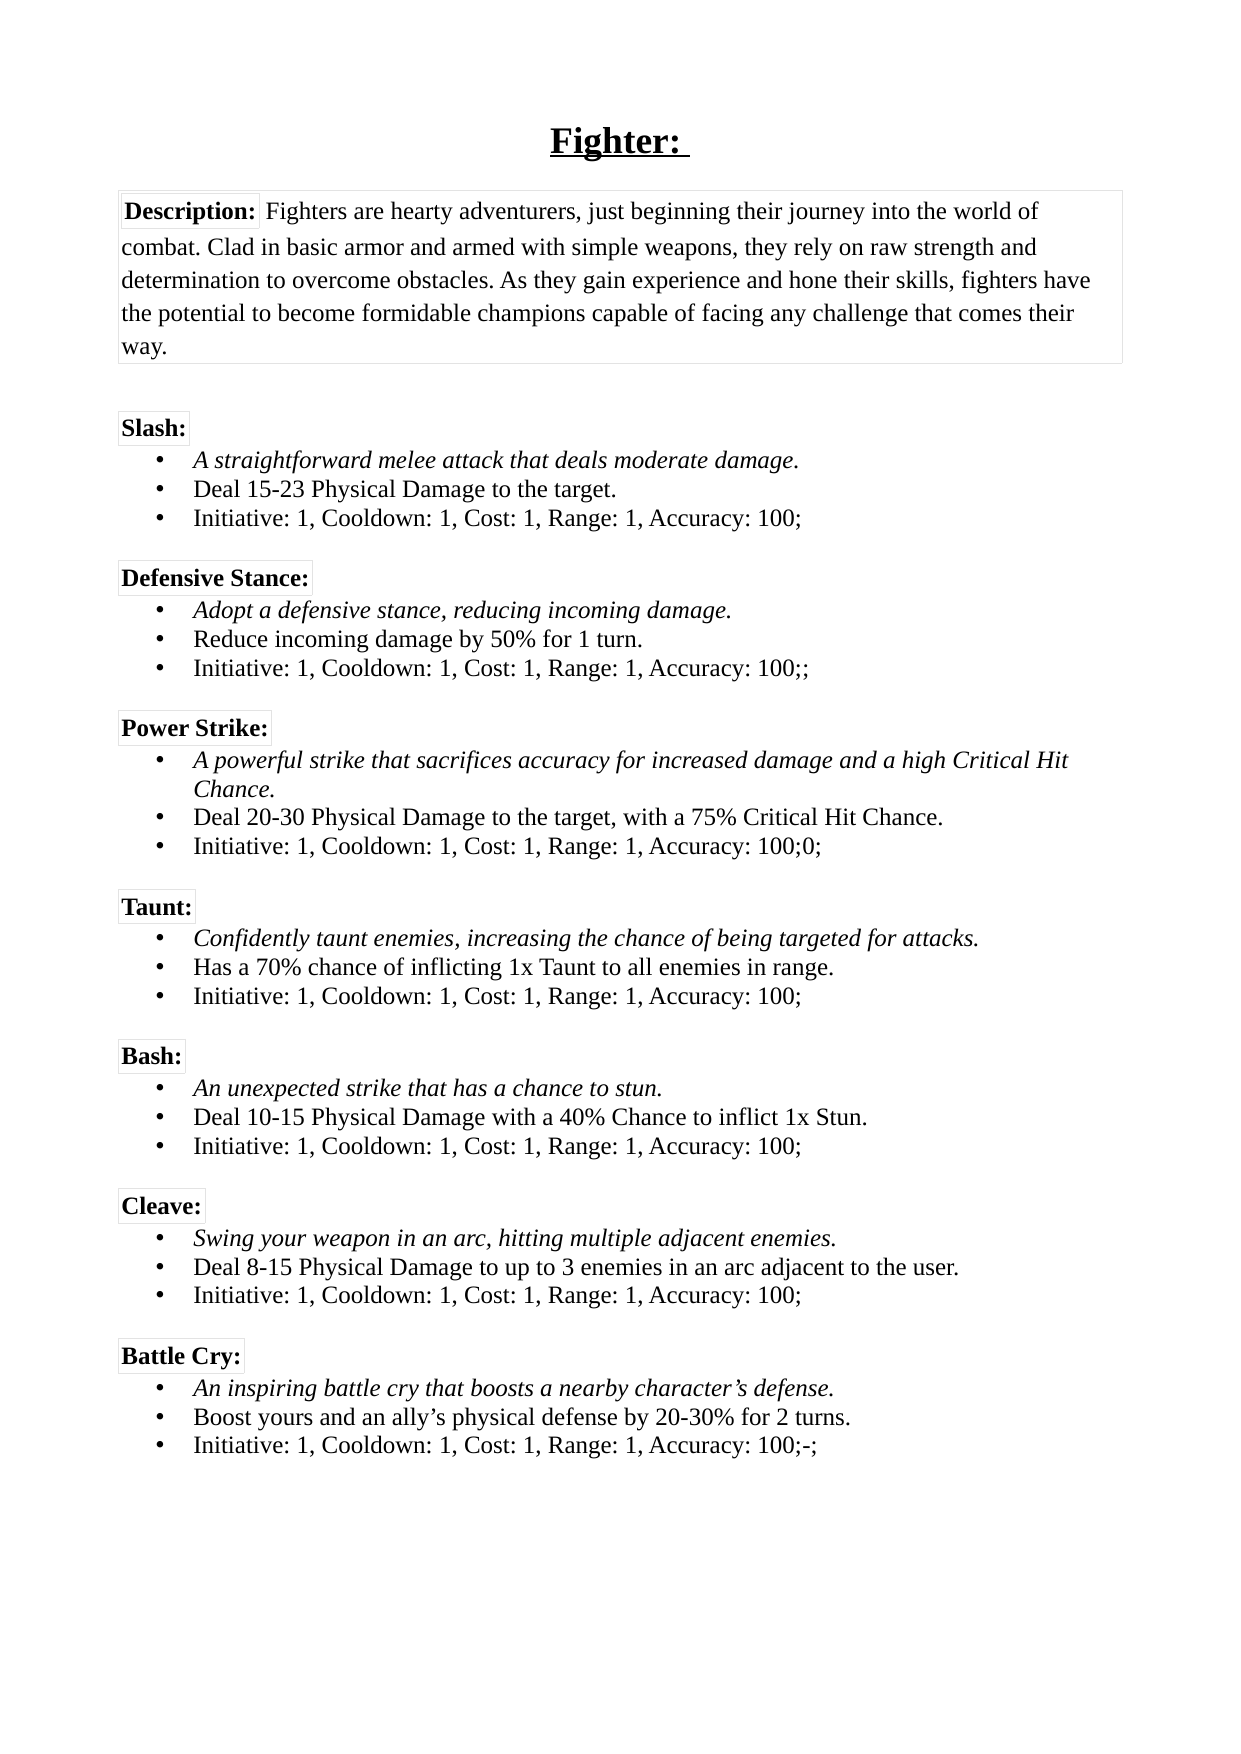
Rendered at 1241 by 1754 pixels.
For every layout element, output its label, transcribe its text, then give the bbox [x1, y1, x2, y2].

list Initiative: 1, Cooldown: 1, Cost: 1, Range: 1, Accuracy: 100;; [156, 653, 1122, 681]
list Initiative: 1, Cooldown: 1, Cost: 1, Range: 1, Accuracy: 100; [156, 1131, 1122, 1159]
list Initiative: 1, Cooldown: 1, Cost: 1, Range: 1, Accuracy: 100;0; [156, 831, 1122, 860]
list An unexpected strike that has a chance to stun. [156, 1073, 1122, 1102]
list Confidently taunt enemies, increasing the chance of being targeted for attacks. [156, 923, 1122, 952]
text Power Strike: [119, 711, 271, 745]
list Has a 70% chance of inflicting 1x Taunt to all enemies in range. [156, 952, 1122, 981]
text [186, 1038, 1122, 1073]
text Defensive Stance: [119, 561, 312, 595]
list Boost yours and an ally’s physical defense by 20-30% for 2 turns. [156, 1402, 1122, 1430]
text Description: Fighters are hearty adventurers, just beginning their journey into the world of combat. Clad in basic armor and armed with simple weapons, they rely on raw strength and determination to overcome obstacles. As they gain experience and hone their skills, fighters have the potential to become formidable champions capable of facing any challenge that comes their way. [119, 191, 1122, 363]
text Battle Cry: [119, 1339, 244, 1373]
text Slash: [119, 412, 189, 445]
text Bash: [119, 1040, 185, 1073]
text [196, 889, 1122, 923]
text [313, 560, 1122, 595]
text [245, 1338, 1122, 1373]
list Initiative: 1, Cooldown: 1, Cost: 1, Range: 1, Accuracy: 100; [156, 1281, 1122, 1309]
list A powerful strike that sacrifices accuracy for increased damage and a high Critical Hit Chance. [156, 745, 1122, 802]
text Fighter: [118, 118, 1122, 161]
list Deal 20-30 Physical Damage to the target, with a 75% Critical Hit Chance. [156, 802, 1122, 831]
text Cleave: [119, 1189, 205, 1223]
list Deal 8-15 Physical Damage to up to 3 enemies in an arc adjacent to the user. [156, 1252, 1122, 1281]
list Initiative: 1, Cooldown: 1, Cost: 1, Range: 1, Accuracy: 100; [156, 503, 1122, 532]
list Swing your weapon in an arc, hitting multiple adjacent enemies. [156, 1223, 1122, 1252]
list An inspiring battle cry that boosts a nearby character’s defense. [156, 1373, 1122, 1402]
text [206, 1188, 1122, 1223]
list Deal 15-23 Physical Damage to the target. [156, 474, 1122, 503]
text Taunt: [119, 890, 195, 923]
list Initiative: 1, Cooldown: 1, Cost: 1, Range: 1, Accuracy: 100; [156, 981, 1122, 1010]
list Reduce incoming damage by 50% for 1 turn. [156, 624, 1122, 653]
text [272, 710, 1122, 745]
text [190, 411, 1122, 445]
list Initiative: 1, Cooldown: 1, Cost: 1, Range: 1, Accuracy: 100;-; [156, 1430, 1122, 1459]
list Deal 10-15 Physical Damage with a 40% Chance to inflict 1x Stun. [156, 1102, 1122, 1131]
list Adopt a defensive stance, reducing incoming damage. [156, 595, 1122, 624]
list A straightforward melee attack that deals moderate damage. [156, 445, 1122, 474]
